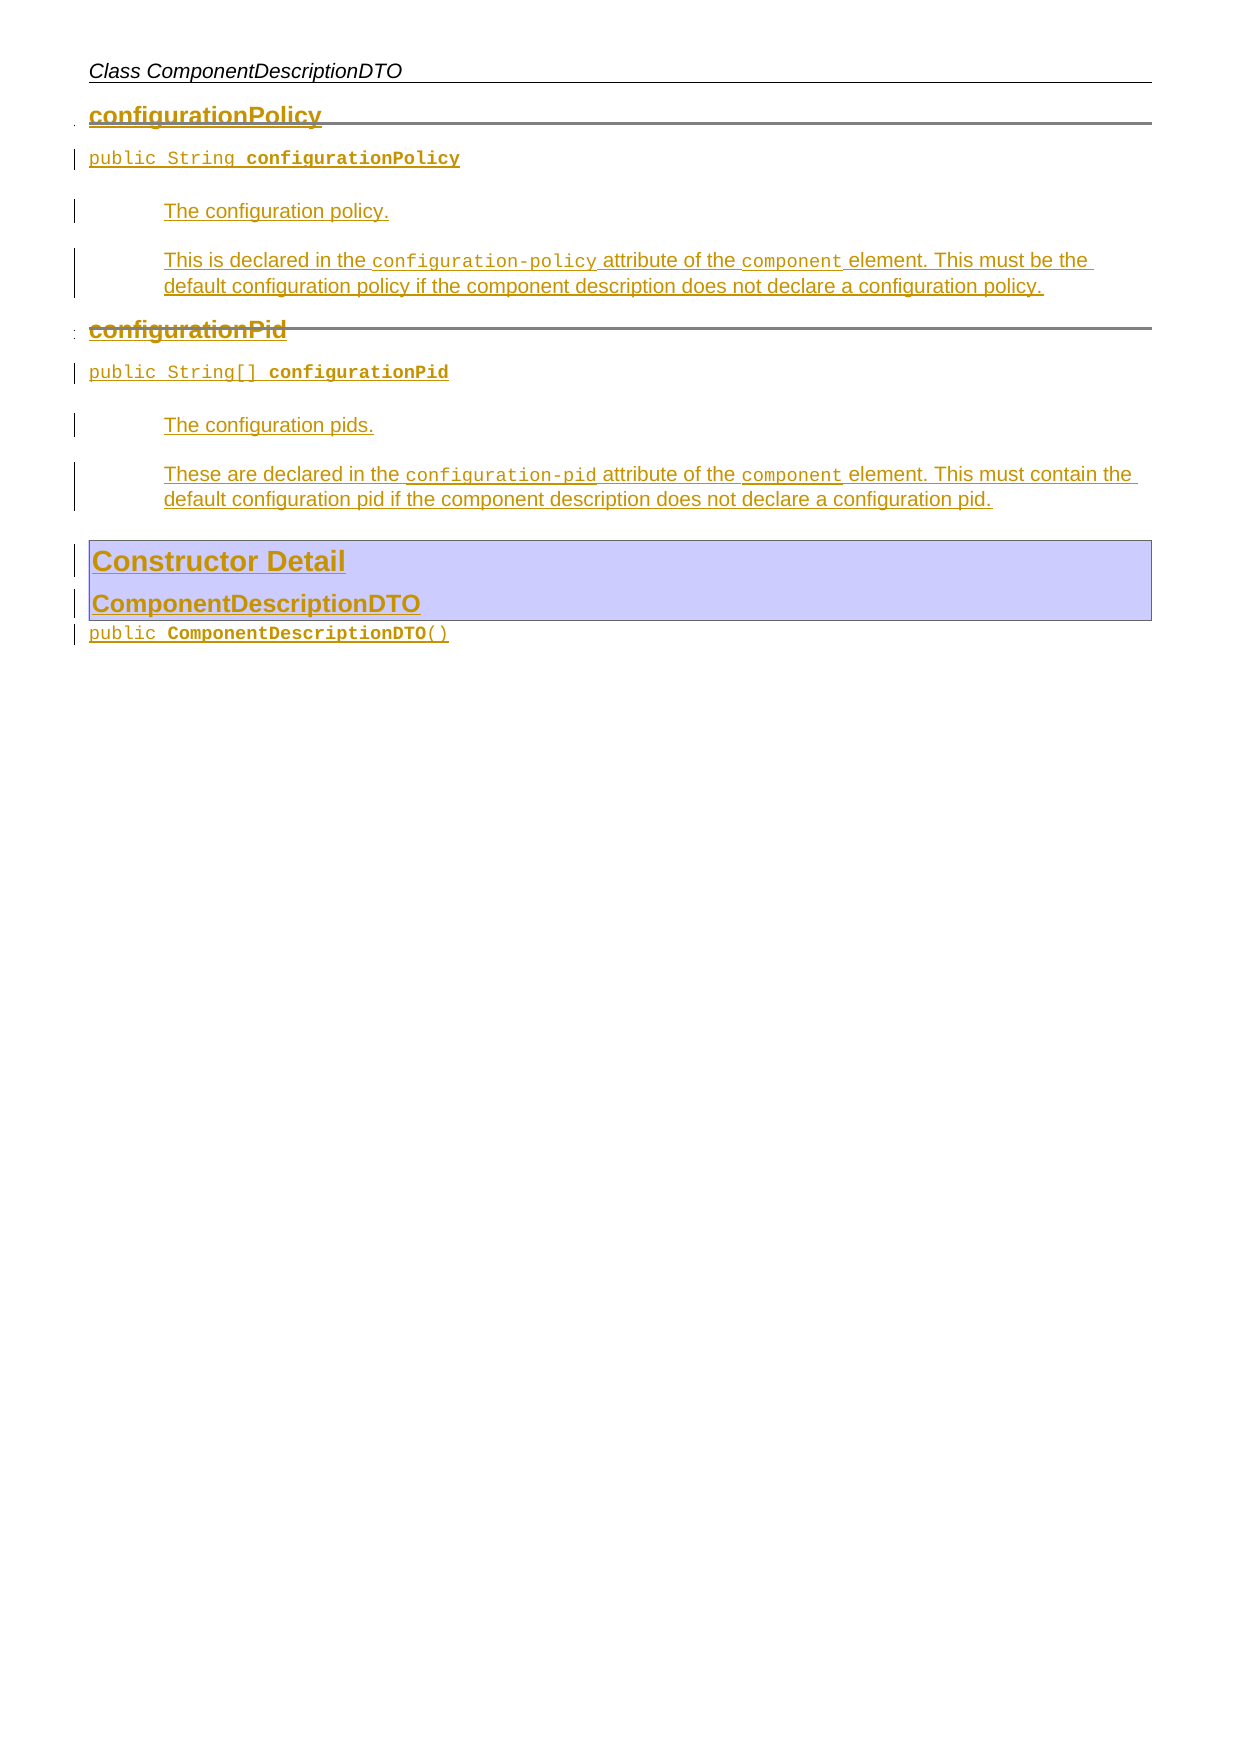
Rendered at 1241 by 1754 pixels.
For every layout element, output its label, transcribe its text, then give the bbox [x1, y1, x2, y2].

subtitle ComponentDescriptionDTO [90, 586, 1151, 620]
text public String configurationPolicy [88, 149, 1152, 170]
text The configuration pids. [163, 413, 1152, 437]
text public String[] configurationPid [88, 363, 1152, 384]
text These are declared in the configuration-pid attribute of the component element. This must contain the default configuration pid if the component description does not declare a configuration pid. [163, 462, 1152, 511]
text This is declared in the configuration-policy attribute of the component element. This must be the default configuration policy if the component description does not declare a configuration policy. [163, 248, 1152, 297]
subtitle Constructor Detail [90, 541, 1151, 577]
text public ComponentDescriptionDTO() [88, 624, 1152, 645]
text The configuration policy. [163, 199, 1152, 223]
